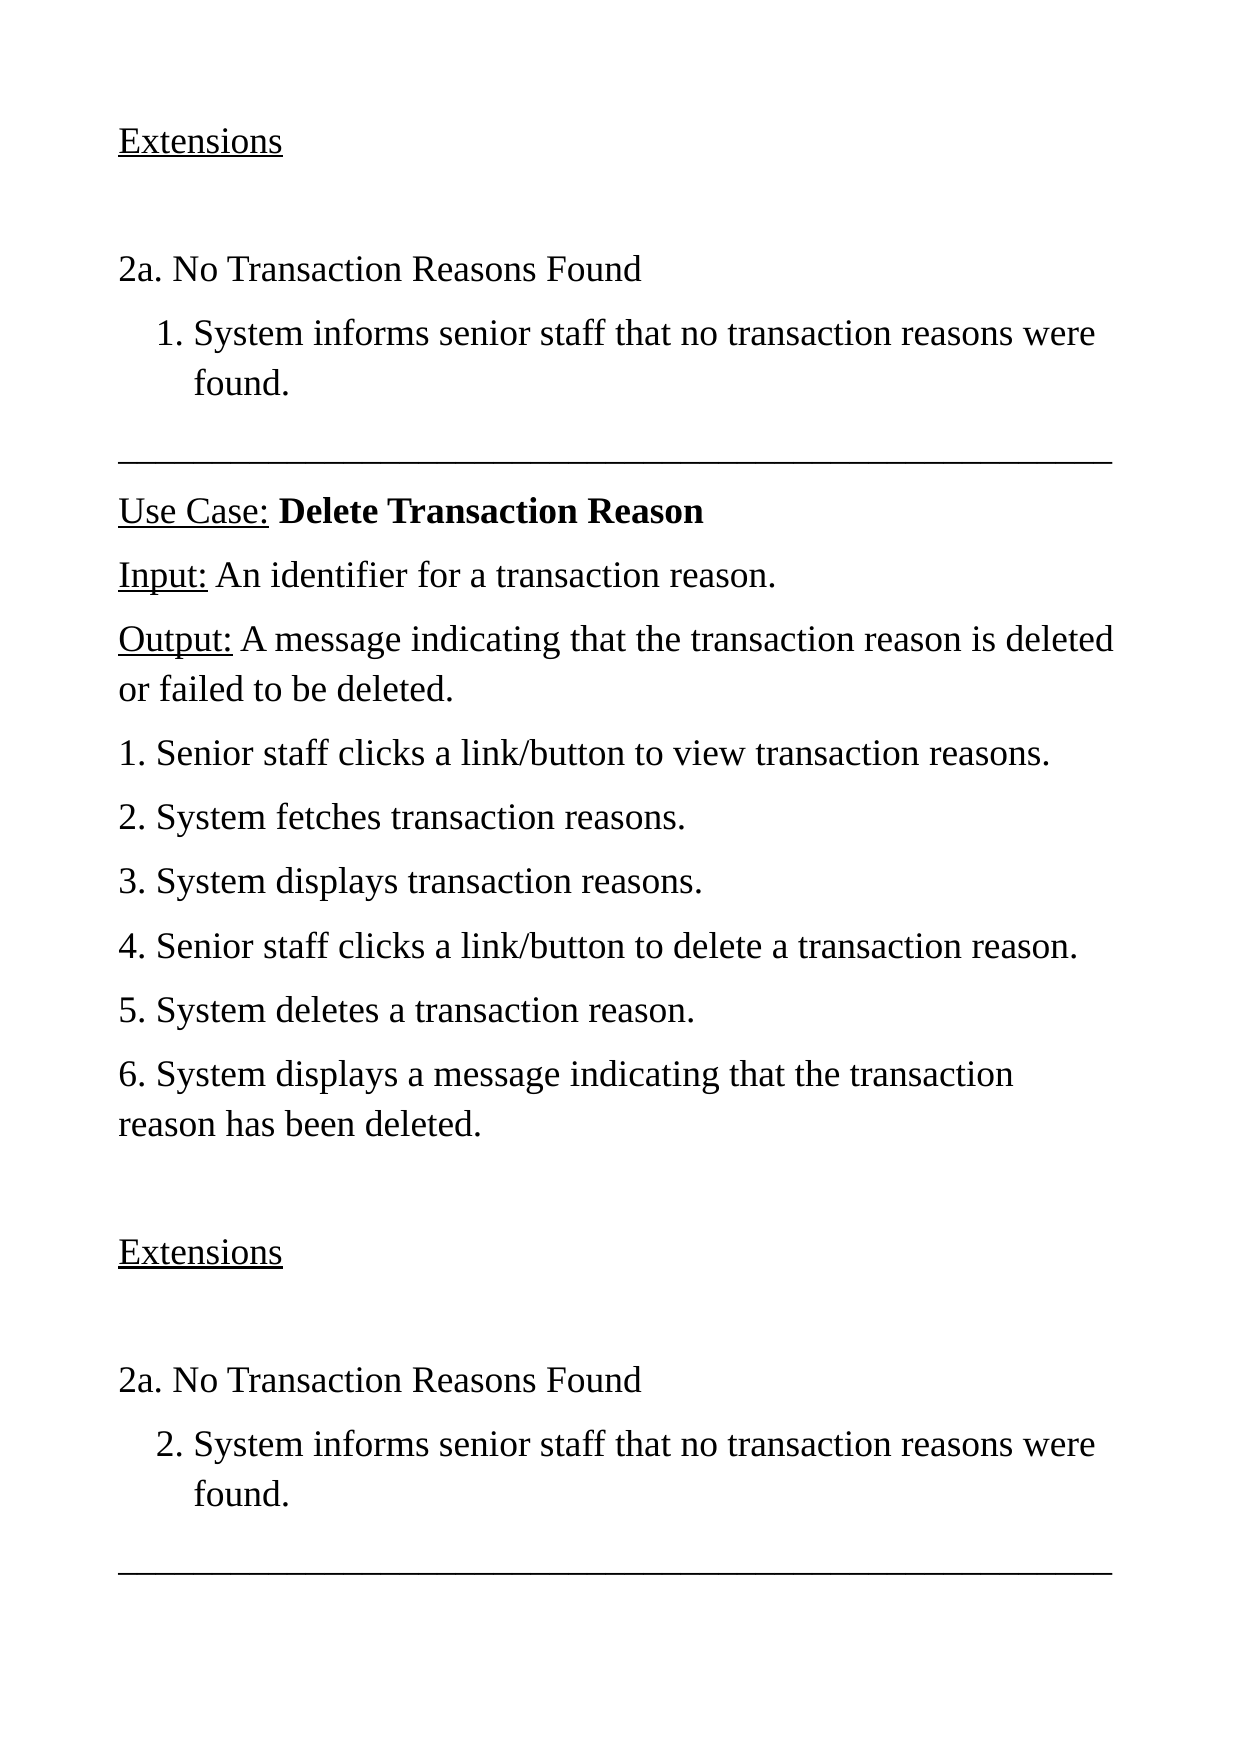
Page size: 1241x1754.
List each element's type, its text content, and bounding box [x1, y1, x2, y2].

text 3. System displays transaction reasons. [118, 859, 1122, 902]
text Extensions [118, 1229, 1122, 1272]
text 2. System fetches transaction reasons. [118, 795, 1122, 838]
list System informs senior staff that no transaction reasons were found. [156, 1422, 1122, 1514]
text 2a. No Transaction Reasons Found [118, 246, 1122, 289]
text 1. Senior staff clicks a link/button to view transaction reasons. [118, 731, 1122, 774]
text 6. System displays a message indicating that the transaction reason has been deleted. [118, 1051, 1122, 1144]
text _____________________________________________________ [118, 424, 1122, 467]
text Extensions [118, 118, 1122, 161]
text 4. Senior staff clicks a link/button to delete a transaction reason. [118, 923, 1122, 966]
text Input: An identifier for a transaction reason. [118, 553, 1122, 596]
text Output: A message indicating that the transaction reason is deleted or failed to be deleted. [118, 617, 1122, 709]
list System informs senior staff that no transaction reasons were found. [156, 311, 1122, 403]
text 5. System deletes a transaction reason. [118, 987, 1122, 1030]
text 2a. No Transaction Reasons Found [118, 1358, 1122, 1401]
text _____________________________________________________ [118, 1536, 1122, 1579]
text Use Case: Delete Transaction Reason [118, 488, 1122, 532]
